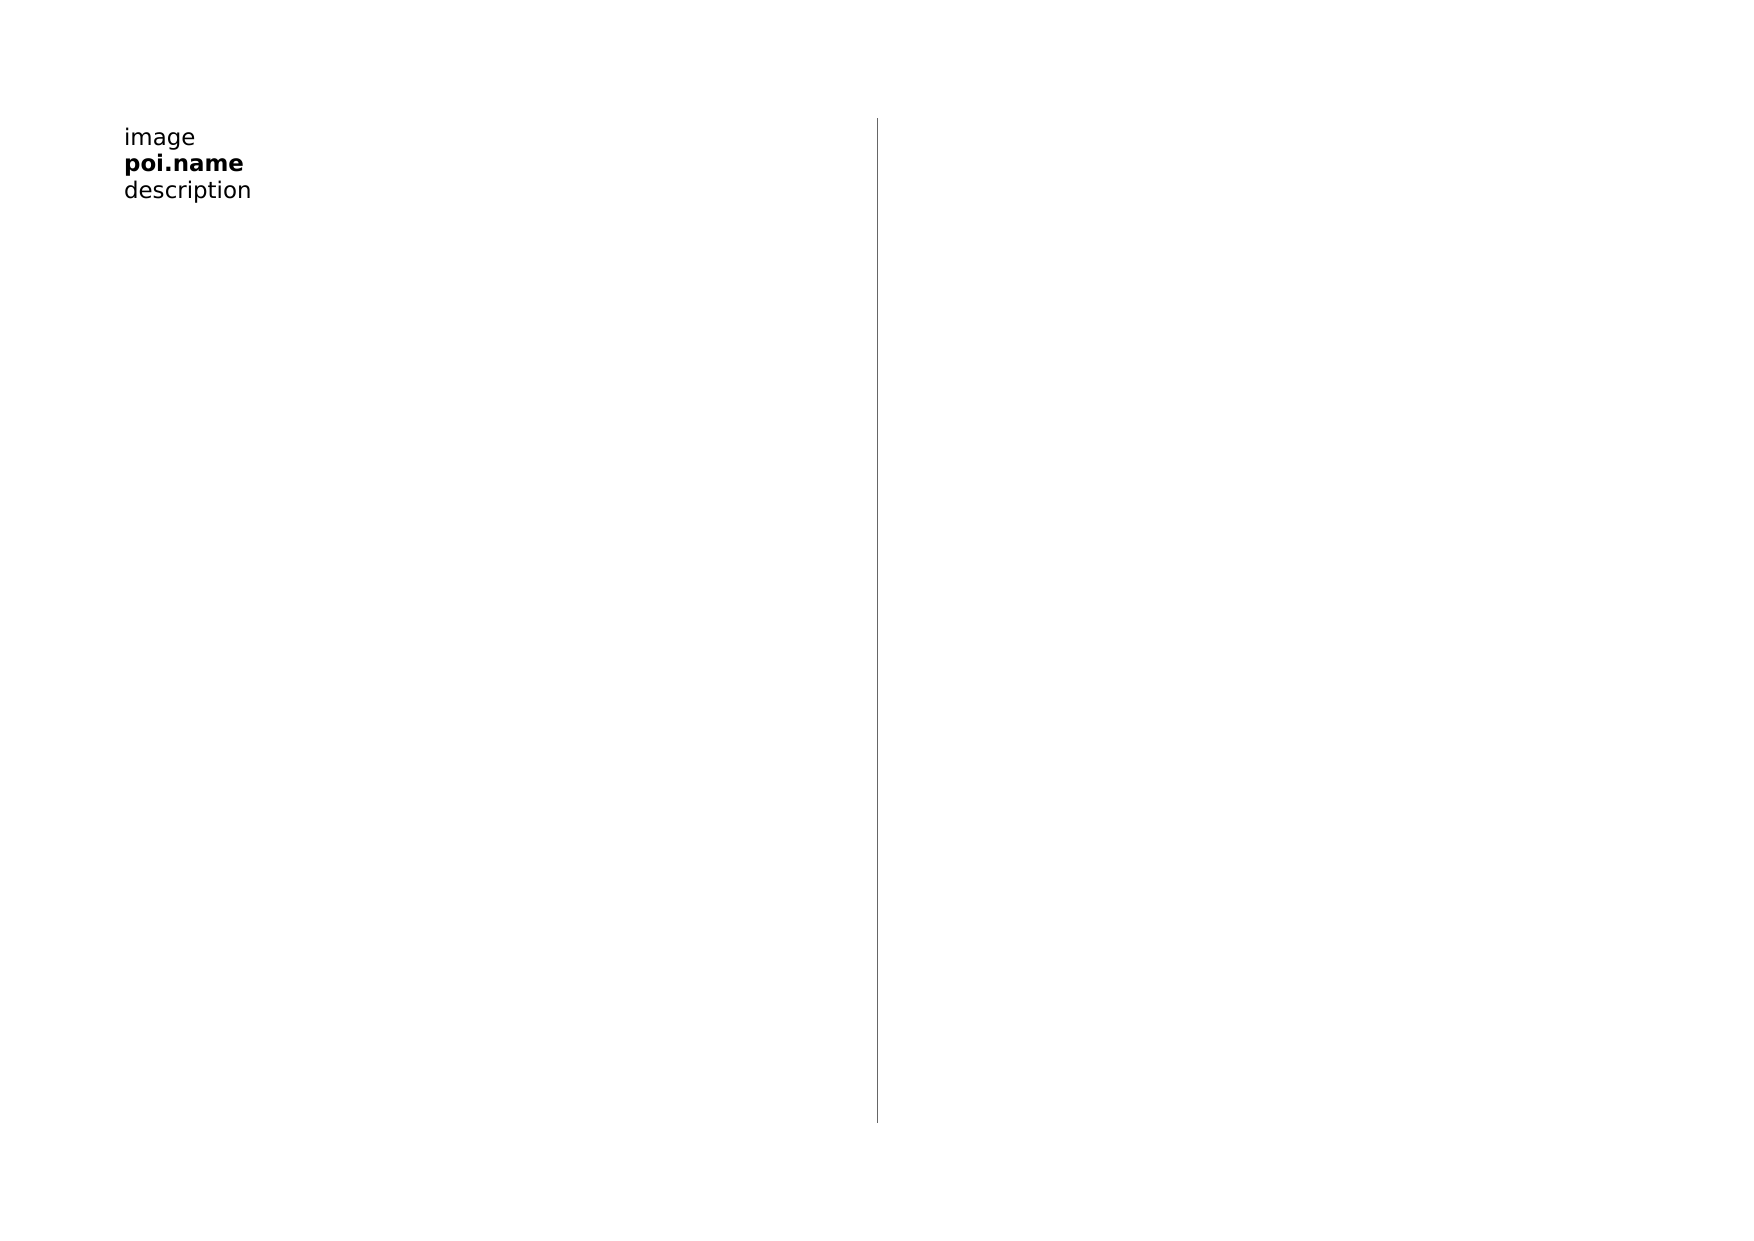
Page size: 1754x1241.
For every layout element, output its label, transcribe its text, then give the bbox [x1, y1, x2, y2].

table_header image poi.name description [118, 118, 862, 244]
